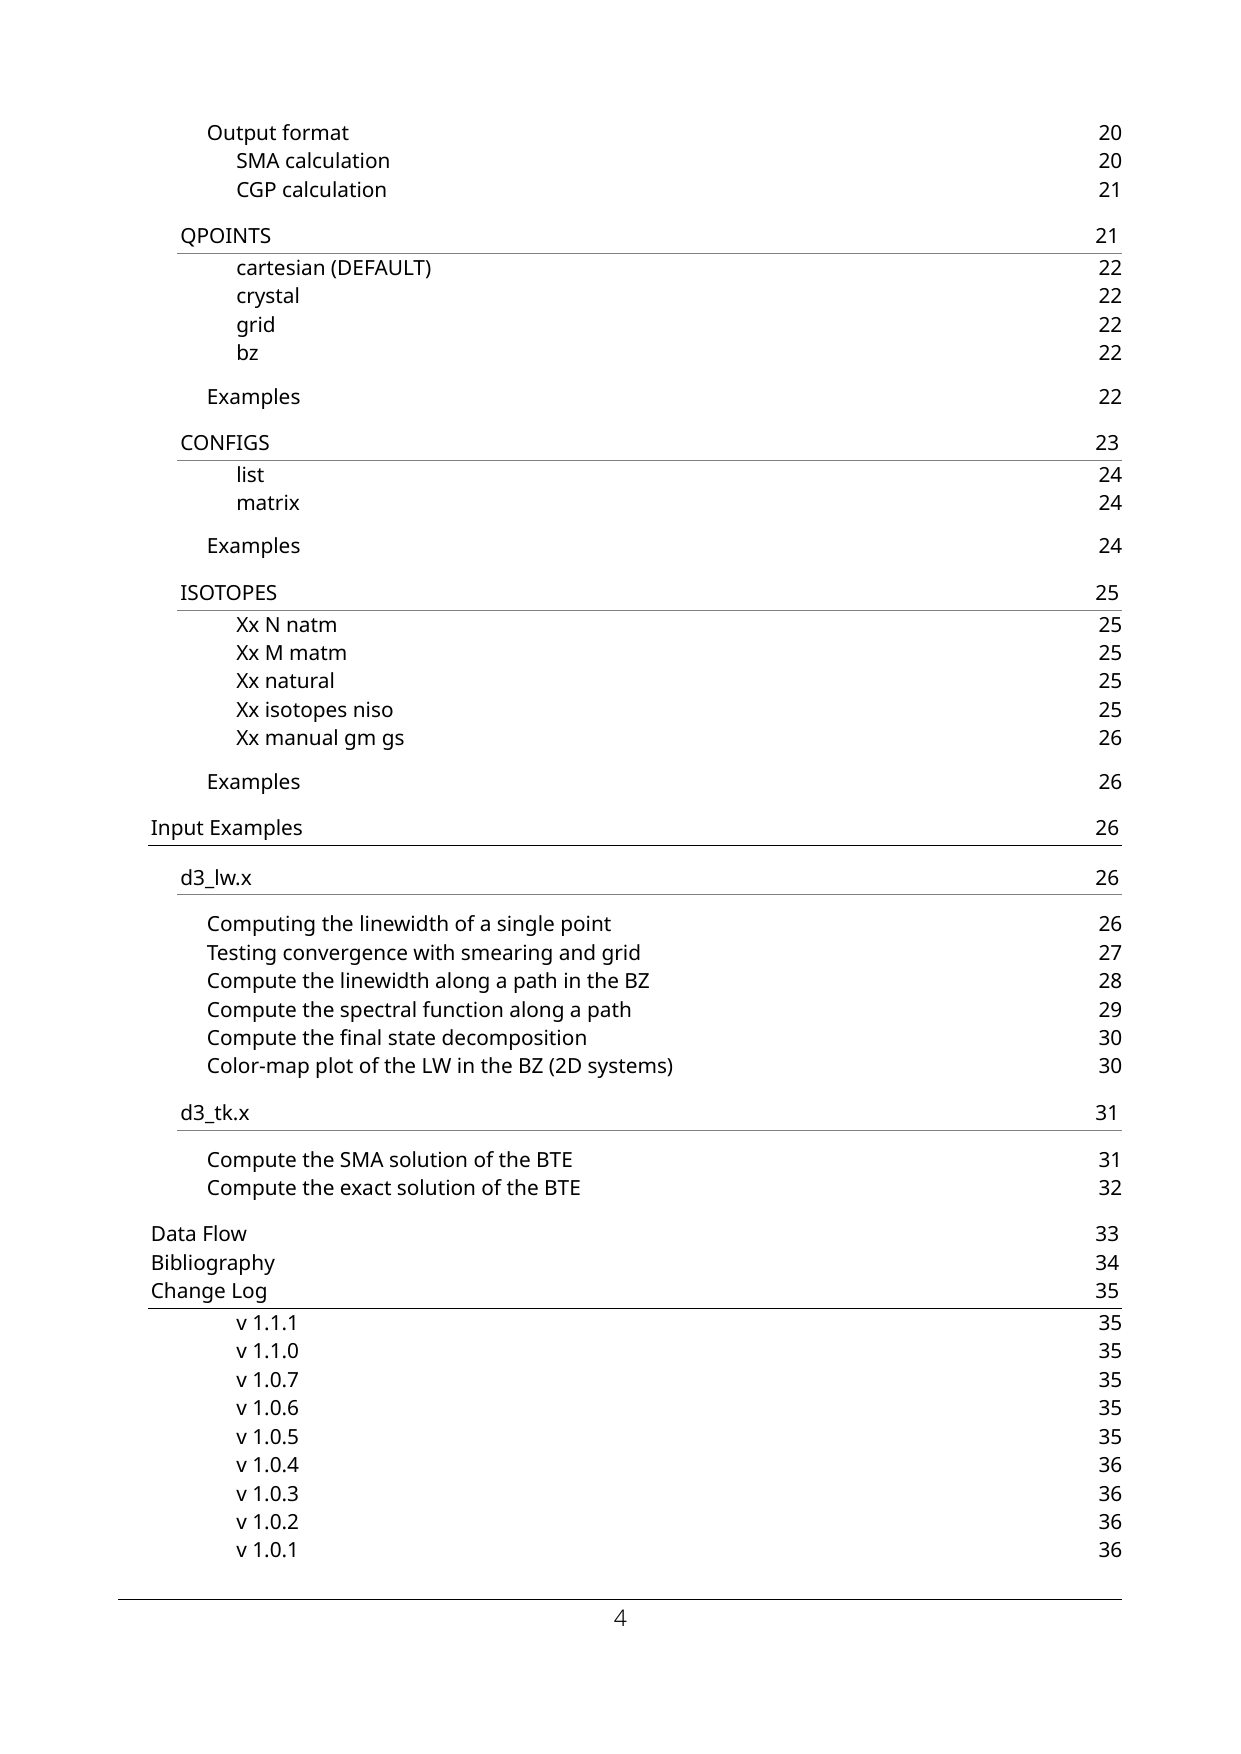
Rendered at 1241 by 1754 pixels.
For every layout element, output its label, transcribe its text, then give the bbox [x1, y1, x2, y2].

text v 1.1.1 35 [236, 1309, 1122, 1336]
text d3_tk.x 31 [177, 1095, 1122, 1130]
text d3_lw.x 26 [177, 860, 1122, 894]
text Compute the linewidth along a path in the BZ 28 [207, 966, 1122, 995]
text v 1.0.4 36 [236, 1450, 1122, 1479]
text grid 22 [236, 310, 1122, 338]
text Xx natural 25 [236, 667, 1122, 695]
text Input Examples 26 [148, 810, 1122, 845]
text Compute the final state decomposition 30 [207, 1023, 1122, 1052]
text Computing the linewidth of a single point 26 [207, 909, 1122, 938]
text Xx isotopes niso 25 [236, 695, 1122, 723]
text list 24 [236, 461, 1122, 488]
text ISOTOPES 25 [177, 575, 1122, 610]
text v 1.0.7 35 [236, 1365, 1122, 1393]
text Change Log 35 [148, 1276, 1122, 1308]
text Xx manual gm gs 26 [236, 723, 1122, 752]
text Testing convergence with smearing and grid 27 [207, 938, 1122, 966]
text Color-map plot of the LW in the BZ (2D systems) 30 [207, 1052, 1122, 1080]
text matrix 24 [236, 488, 1122, 517]
text Examples 24 [207, 532, 1122, 560]
text v 1.0.5 35 [236, 1422, 1122, 1450]
text Data Flow 33 [148, 1217, 1122, 1248]
text v 1.0.6 35 [236, 1393, 1122, 1422]
text SMA calculation 20 [236, 147, 1122, 175]
text v 1.1.0 35 [236, 1336, 1122, 1365]
text CONFIGS 23 [177, 425, 1122, 460]
text Xx M matm 25 [236, 638, 1122, 667]
text QPOINTS 21 [177, 218, 1122, 253]
text v 1.0.2 36 [236, 1507, 1122, 1536]
text Compute the spectral function along a path 29 [207, 995, 1122, 1023]
text cartesian (DEFAULT) 22 [236, 254, 1122, 281]
text bz 22 [236, 338, 1122, 367]
text Examples 26 [207, 767, 1122, 795]
text CGP calculation 21 [236, 175, 1122, 203]
text v 1.0.3 36 [236, 1479, 1122, 1507]
text Examples 22 [207, 382, 1122, 410]
text v 1.0.1 36 [236, 1536, 1122, 1564]
text Bibliography 34 [148, 1248, 1122, 1276]
text Xx N natm 25 [236, 611, 1122, 638]
text Output format 20 [207, 118, 1122, 147]
text crystal 22 [236, 281, 1122, 310]
text Compute the SMA solution of the BTE 31 [207, 1145, 1122, 1173]
text Compute the exact solution of the BTE 32 [207, 1173, 1122, 1202]
